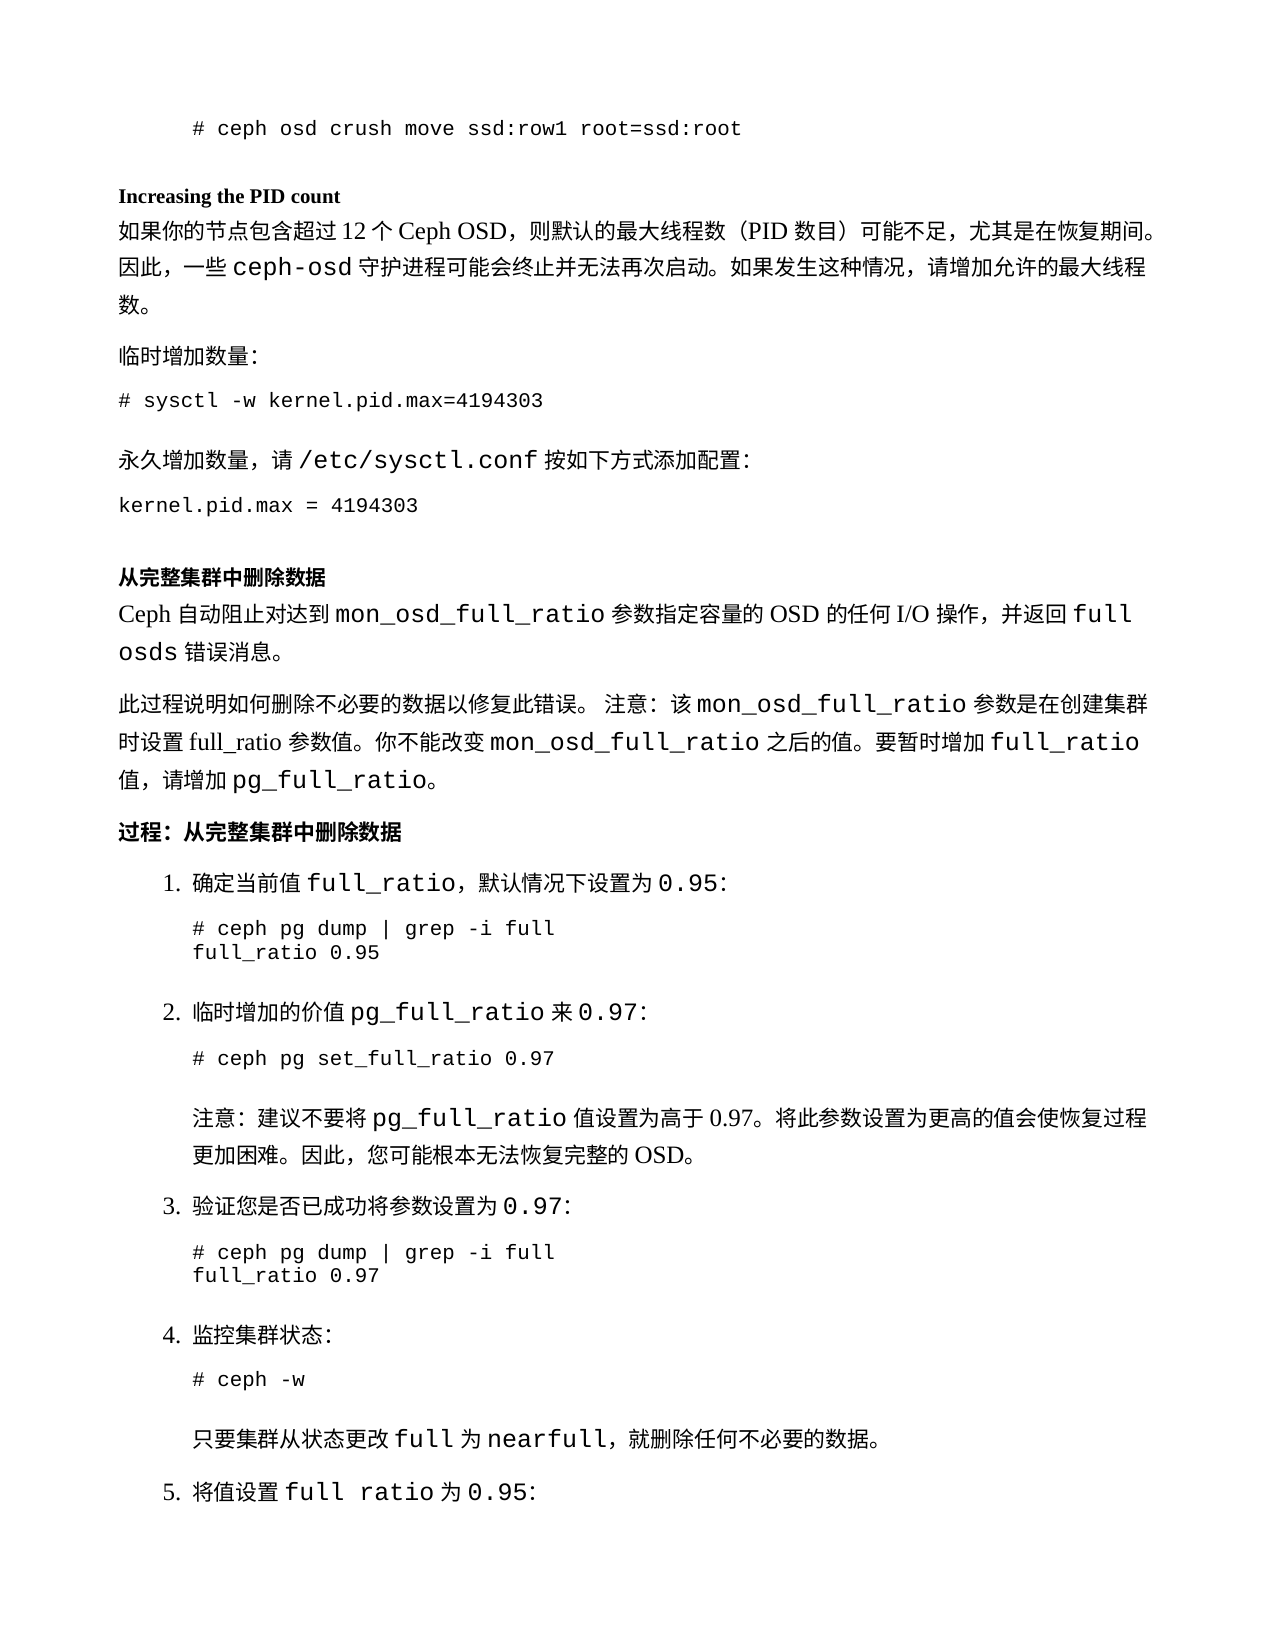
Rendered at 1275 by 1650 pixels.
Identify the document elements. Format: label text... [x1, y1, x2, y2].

text 临时增加数量： [118, 339, 1157, 371]
list 将值设置 full ratio 为 0.95： [162, 1475, 1157, 1508]
text kernel.pid.max = 4194303 [118, 495, 1157, 519]
text 永久增加数量，请 /etc/sysctl.conf 按如下方式添加配置： [118, 443, 1157, 476]
text # ceph osd crush move ssd:row1 root=ssd:root [118, 118, 1157, 142]
text full_ratio 0.97 [118, 1265, 1157, 1289]
text 过程：从完整集群中删除数据 [118, 815, 1157, 847]
subtitle 从完整集群中删除数据 [118, 561, 1157, 591]
text 此过程说明如何删除不必要的数据以修复此错误。 注意：该 mon_osd_full_ratio 参数是在创建集群时设置 full_ratio 参数值。你不能改变 mon_osd_full_ratio 之后的值。要暂时增加 full_ratio 值，请增加pg_full_ratio。 [118, 687, 1157, 796]
text 只要集群从状态更改 full 为 nearfull，就删除任何不必要的数据。 [118, 1422, 1157, 1455]
text Ceph 自动阻止对达到 mon_osd_full_ratio 参数指定容量的 OSD 的任何 I/O 操作，并返回 full osds 错误消息。 [118, 597, 1157, 668]
text # sysctl -w kernel.pid.max=4194303 [118, 390, 1157, 413]
text # ceph pg set_full_ratio 0.97 [118, 1048, 1157, 1071]
text 注意：建议不要将 pg_full_ratio 值设置为高于 0.97。将此参数设置为更高的值会使恢复过程 更加困难。因此，您可能根本无法恢复完整的 OSD。 [118, 1101, 1157, 1170]
list 验证您是否已成功将参数设置为0.97： [162, 1189, 1157, 1222]
list 临时增加的价值 pg_full_ratio 来 0.97： [162, 995, 1157, 1028]
text 如果你的节点包含超过12个 Ceph OSD，则默认的最大线程数（PID 数目）可能不足，尤其是在恢复期间。因此，一些 ceph-osd 守护进程可能会终止并无法再次启动。如果发生这种情况，请增加允许的最大线程数。 [118, 214, 1157, 320]
text # ceph pg dump | grep -i full [118, 1242, 1157, 1265]
text # ceph pg dump | grep -i full [118, 918, 1157, 942]
text full_ratio 0.95 [118, 942, 1157, 966]
subtitle Increasing the PID count [118, 184, 1157, 208]
text # ceph -w [118, 1369, 1157, 1393]
list 监控集群状态： [162, 1318, 1157, 1350]
list 确定当前值 full_ratio，默认情况下设置为 0.95： [162, 866, 1157, 899]
